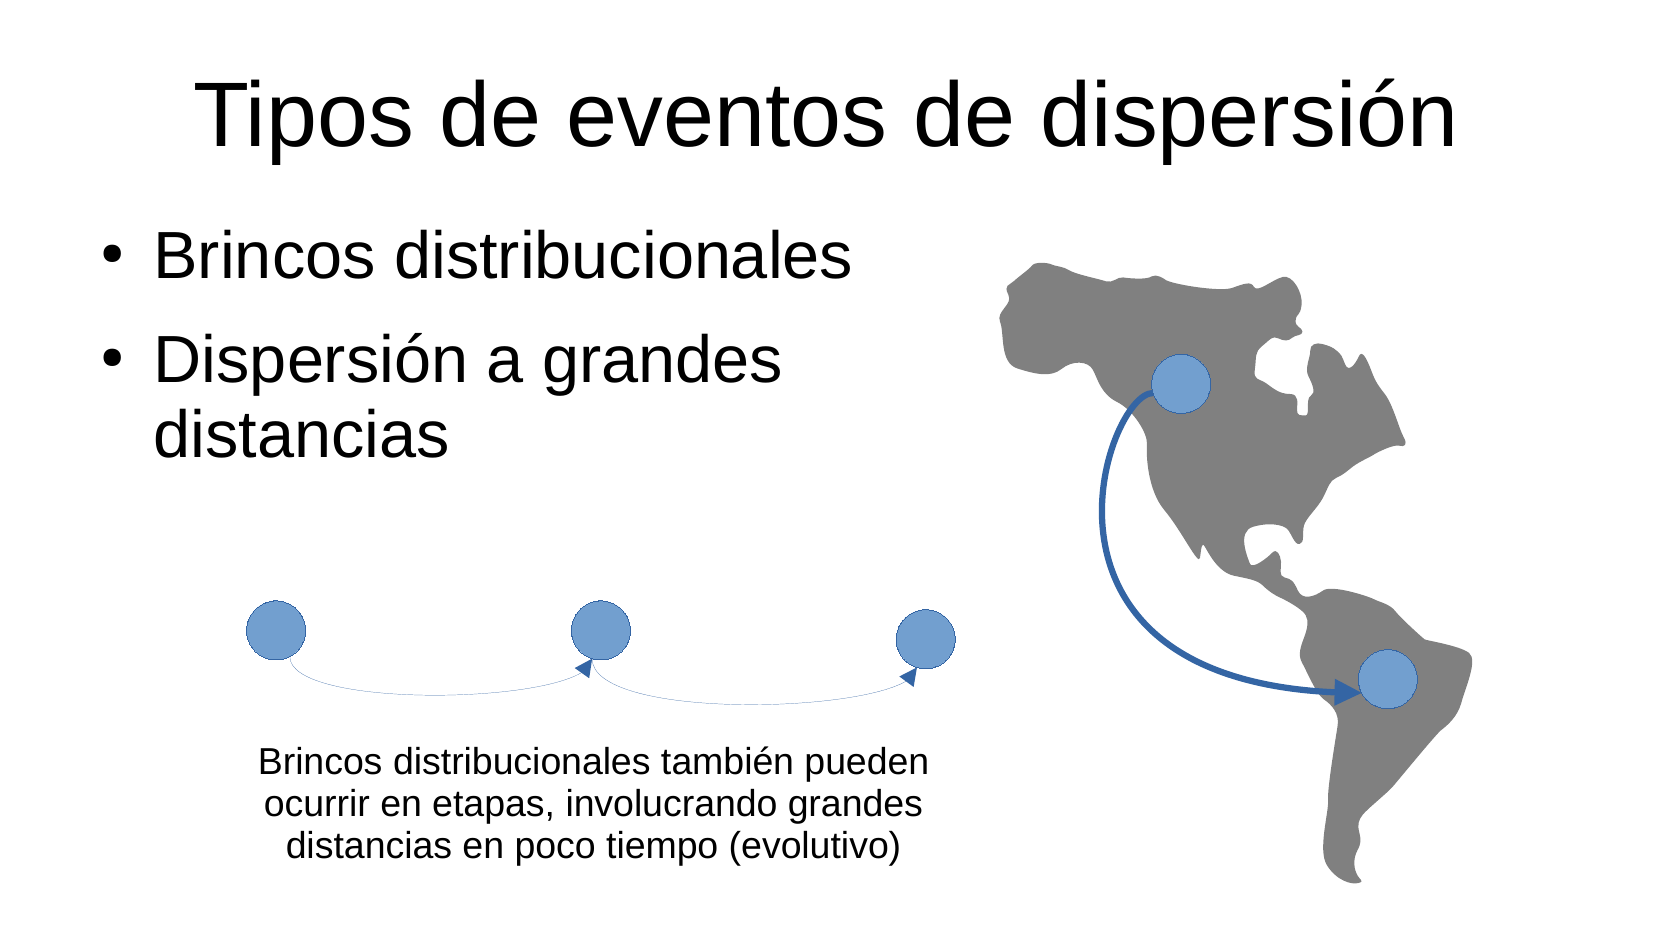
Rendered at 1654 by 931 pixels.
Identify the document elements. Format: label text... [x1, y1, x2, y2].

text_box [1358, 649, 1418, 709]
text_box [1151, 354, 1211, 414]
text_box [571, 600, 631, 660]
picture [998, 262, 1474, 885]
text_box [246, 600, 306, 660]
list Brincos distribucionales Dispersión a grandes distancias [82, 217, 975, 758]
text_box [896, 609, 956, 669]
title Tipos de eventos de dispersión [82, 37, 1571, 193]
text_box Brincos distribucionales también pueden ocurrir en etapas, involucrando grandes distancias en poco tiempo (evolutivo) [194, 733, 993, 875]
